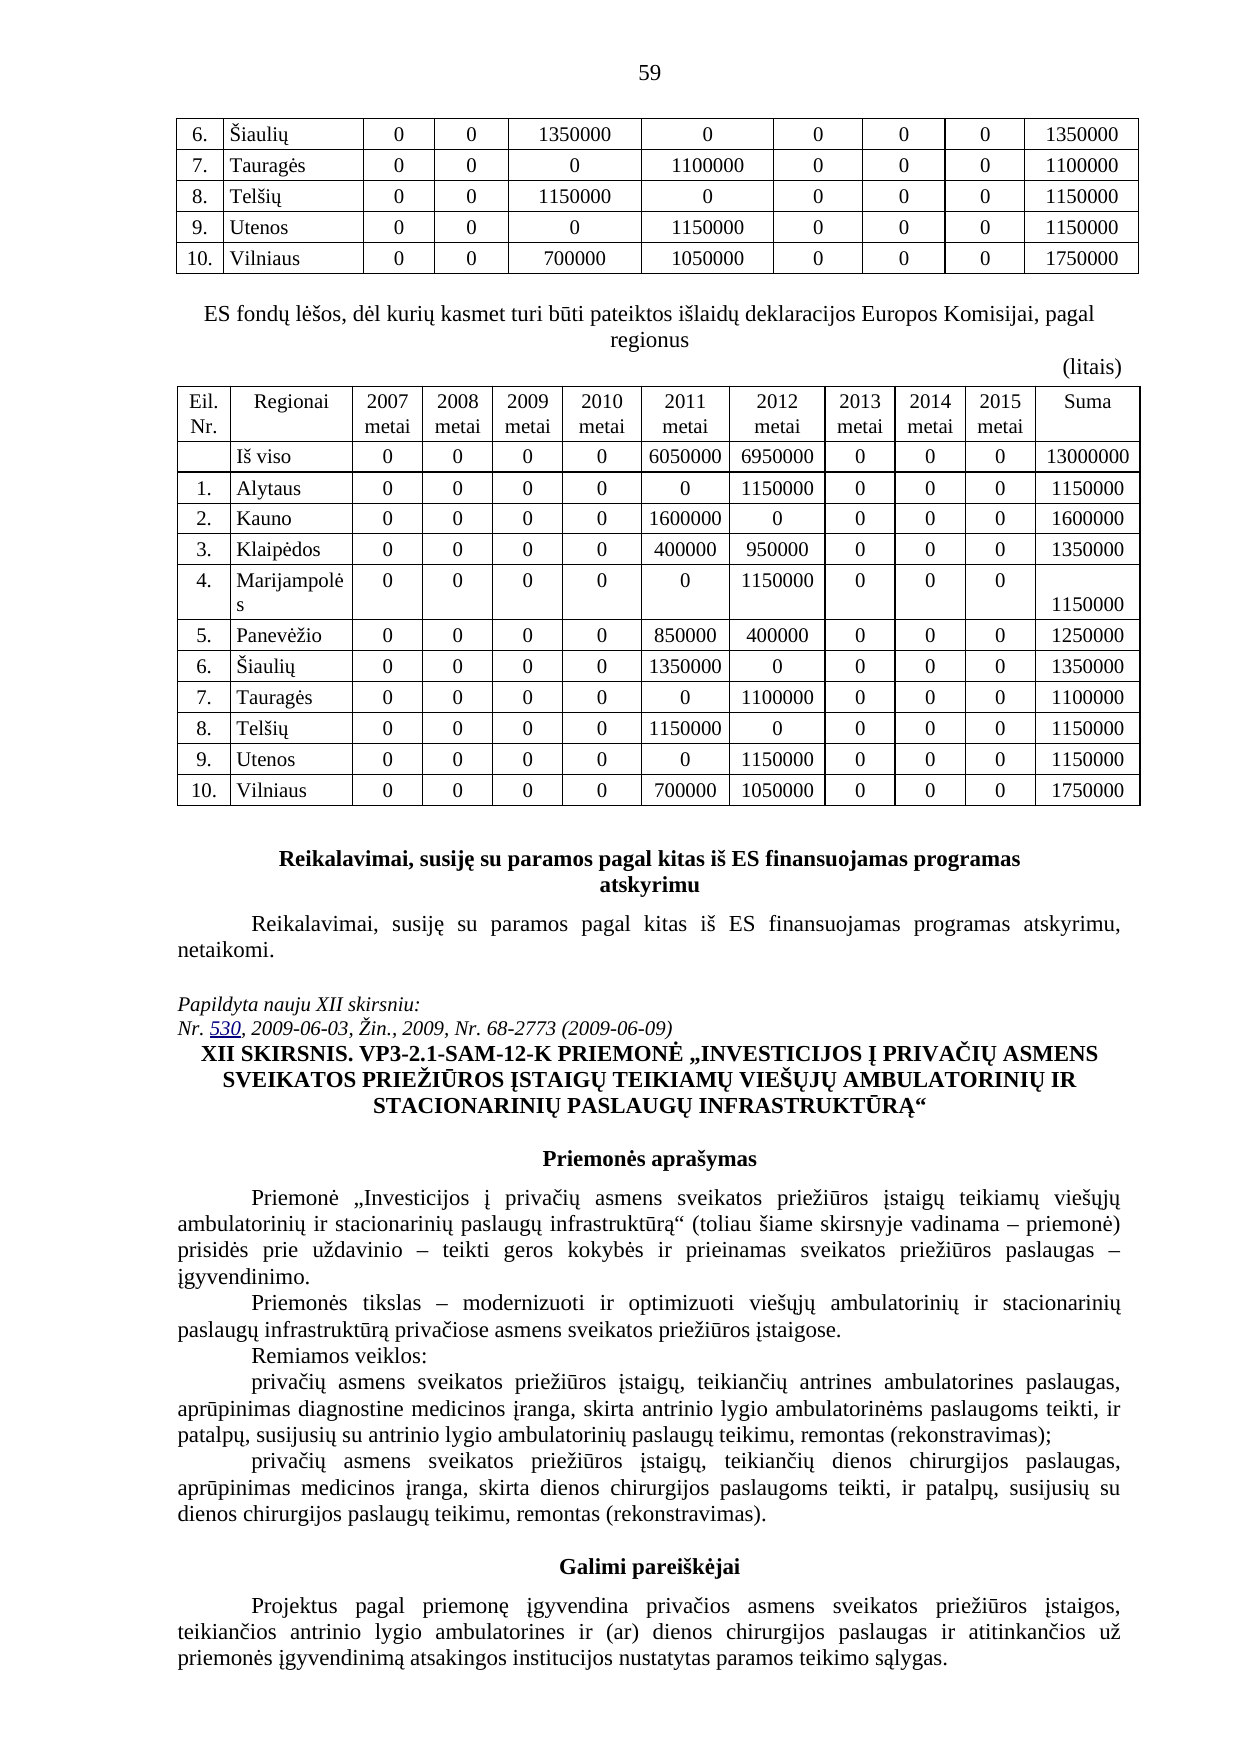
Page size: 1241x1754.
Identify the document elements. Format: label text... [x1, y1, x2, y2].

table_cell 0 [642, 565, 729, 619]
table_cell 0 [863, 119, 944, 149]
table_cell 1350000 [1025, 119, 1138, 149]
table_cell 1050000 [730, 775, 824, 805]
table_cell Telšių [231, 713, 352, 743]
table_header 2012 metai [730, 387, 824, 441]
table_cell 1150000 [1036, 744, 1139, 774]
table_cell Alytaus [231, 473, 352, 502]
table_cell 950000 [730, 534, 824, 564]
table_cell 0 [826, 620, 894, 650]
text Projektus pagal priemonę įgyvendina privačios asmens sveikatos priežiūros įstaigos, teikiančios antrinio lygio ambulatorines ir (ar) dienos chirurgijos paslaugas ir atitinkančios už priemonės įgyvendinimą atsakingos institucijos nustatytas paramos teikimo sąlygas. [177, 1592, 1122, 1671]
table_cell 0 [896, 620, 965, 650]
table_cell 0 [774, 243, 862, 273]
table_cell 1600000 [1036, 504, 1139, 533]
table_cell 10. [178, 775, 230, 805]
table_cell 0 [353, 713, 422, 743]
table_cell 400000 [730, 620, 824, 650]
table_cell 0 [563, 473, 641, 502]
table_cell 0 [353, 744, 422, 774]
table_header 2008 metai [423, 387, 492, 441]
table_cell 1750000 [1036, 775, 1139, 805]
text Papildyta nauju XII skirsniu: [177, 991, 1122, 1016]
table_cell 1150000 [1036, 565, 1139, 619]
table_cell 13000000 [1036, 442, 1139, 471]
table_cell 0 [946, 243, 1024, 273]
table_cell 0 [730, 504, 824, 533]
text XII SKIRSNIS. VP3-2.1-SAM-12-K PRIEMONĖ „INVESTICIJOS Į PRIVAČIŲ ASMENS SVEIKATOS PRIEŽIŪROS ĮSTAIGŲ TEIKIAMŲ VIEŠŲJŲ AMBULATORINIŲ IR STACIONARINIŲ PASLAUGŲ INFRASTRUKTŪRĄ“ [177, 1039, 1122, 1119]
table_cell 1350000 [1036, 651, 1139, 681]
table_cell 7. [178, 682, 230, 712]
table_cell 0 [896, 775, 965, 805]
table_cell Marijampolės [231, 565, 352, 619]
table_cell 0 [353, 565, 422, 619]
table_cell 0 [364, 212, 434, 242]
table_cell 0 [493, 565, 562, 619]
text (litais) [177, 353, 1122, 379]
table_cell 0 [966, 473, 1035, 502]
table_header 2009 metai [493, 387, 562, 441]
table_cell 0 [353, 620, 422, 650]
table_cell 8. [178, 713, 230, 743]
table_cell 0 [826, 744, 894, 774]
text Priemonės aprašymas [177, 1145, 1122, 1171]
table_cell 0 [826, 565, 894, 619]
table_cell 1250000 [1036, 620, 1139, 650]
table_cell 0 [563, 682, 641, 712]
table_cell 0 [423, 651, 492, 681]
table_cell 0 [423, 682, 492, 712]
text privačių asmens sveikatos priežiūros įstaigų, teikiančių dienos chirurgijos paslaugas, aprūpinimas medicinos įranga, skirta dienos chirurgijos paslaugoms teikti, ir patalpų, susijusių su dienos chirurgijos paslaugų teikimu, remontas (rekonstravimas). [177, 1447, 1122, 1526]
table_cell 0 [774, 119, 862, 149]
table_cell 0 [423, 620, 492, 650]
table_cell Tauragės [224, 150, 363, 180]
table_cell 0 [966, 713, 1035, 743]
table_cell Vilniaus [224, 243, 363, 273]
table_cell 0 [966, 682, 1035, 712]
table_cell 0 [493, 442, 562, 471]
table_cell [178, 442, 230, 471]
table_cell 0 [896, 534, 965, 564]
table_cell 7. [177, 150, 223, 180]
table_cell 0 [642, 181, 773, 211]
table_cell 9. [177, 212, 223, 242]
table_cell 0 [826, 504, 894, 533]
table_header 2011 metai [642, 387, 729, 441]
table_cell 0 [493, 682, 562, 712]
table_cell 0 [563, 713, 641, 743]
table_cell 0 [863, 212, 944, 242]
table_cell 0 [435, 119, 508, 149]
table_header Suma [1036, 387, 1139, 441]
table_cell 1150000 [730, 473, 824, 502]
table_cell 0 [423, 713, 492, 743]
table_header Eil. Nr. [178, 387, 230, 441]
table_cell 1150000 [509, 181, 641, 211]
table_cell 1350000 [509, 119, 641, 149]
table_cell 0 [509, 212, 641, 242]
table_cell 0 [896, 565, 965, 619]
table_cell 0 [493, 504, 562, 533]
table_cell 1350000 [1036, 534, 1139, 564]
table_cell 0 [966, 775, 1035, 805]
table_cell 0 [423, 473, 492, 502]
table_cell 1100000 [730, 682, 824, 712]
table_cell 0 [966, 744, 1035, 774]
table_cell 0 [966, 565, 1035, 619]
table_cell 1100000 [1036, 682, 1139, 712]
table_cell 0 [493, 620, 562, 650]
text Priemonė „Investicijos į privačių asmens sveikatos priežiūros įstaigų teikiamų viešųjų ambulatorinių ir stacionarinių paslaugų infrastruktūrą“ (toliau šiame skirsnyje vadinama – priemonė) prisidės prie uždavinio – teikti geros kokybės ir prieinamas sveikatos priežiūros paslaugas – įgyvendinimo. [177, 1184, 1122, 1289]
table_cell 1100000 [642, 150, 773, 180]
table_cell Utenos [224, 212, 363, 242]
text ES fondų lėšos, dėl kurių kasmet turi būti pateiktos išlaidų deklaracijos Europos Komisijai, pagal regionus [177, 300, 1122, 353]
table_cell 700000 [509, 243, 641, 273]
table_cell 6. [177, 119, 223, 149]
table_cell Šiaulių [231, 651, 352, 681]
table_cell Kauno [231, 504, 352, 533]
table_header Regionai [231, 387, 352, 441]
table_cell 0 [946, 212, 1024, 242]
table_cell 0 [946, 150, 1024, 180]
table_cell 0 [364, 181, 434, 211]
table_cell 0 [353, 682, 422, 712]
table_cell 0 [423, 504, 492, 533]
table_cell 0 [563, 651, 641, 681]
table_cell 0 [423, 744, 492, 774]
table_cell 0 [563, 504, 641, 533]
table_cell 6050000 [642, 442, 729, 471]
table_cell 2. [178, 504, 230, 533]
table_cell 0 [563, 534, 641, 564]
table_cell 0 [423, 565, 492, 619]
table_cell 0 [966, 620, 1035, 650]
table_cell 0 [826, 473, 894, 502]
table_cell 5. [178, 620, 230, 650]
table_cell 1150000 [1025, 212, 1138, 242]
table_cell 400000 [642, 534, 729, 564]
table_cell 1150000 [1036, 713, 1139, 743]
table_cell 0 [563, 775, 641, 805]
table_cell 1150000 [1036, 473, 1139, 502]
table_cell Vilniaus [231, 775, 352, 805]
table_cell 0 [353, 534, 422, 564]
table_cell 0 [493, 713, 562, 743]
table_cell 0 [730, 713, 824, 743]
table_cell 1150000 [642, 212, 773, 242]
table_cell 1600000 [642, 504, 729, 533]
table_cell 1150000 [730, 744, 824, 774]
table_cell 0 [493, 775, 562, 805]
table_cell 6. [178, 651, 230, 681]
text Reikalavimai, susiję su paramos pagal kitas iš ES finansuojamas programas atskyrimu, netaikomi. [177, 910, 1122, 963]
table_cell 6950000 [730, 442, 824, 471]
table_cell 0 [353, 473, 422, 502]
table_cell 1. [178, 473, 230, 502]
table_cell 0 [353, 442, 422, 471]
table_cell 0 [563, 442, 641, 471]
table_cell 0 [730, 651, 824, 681]
table_cell 0 [966, 442, 1035, 471]
table_header 2014 metai [896, 387, 965, 441]
table_cell 0 [364, 243, 434, 273]
table_cell 0 [966, 534, 1035, 564]
table_cell 0 [435, 181, 508, 211]
table_cell 0 [642, 744, 729, 774]
table_cell 0 [435, 212, 508, 242]
table_cell 0 [966, 651, 1035, 681]
table_cell 0 [774, 212, 862, 242]
table_cell 0 [946, 181, 1024, 211]
table_cell 0 [435, 150, 508, 180]
table_cell 0 [353, 775, 422, 805]
table_cell 4. [178, 565, 230, 619]
table_cell 0 [826, 713, 894, 743]
table_cell 0 [896, 744, 965, 774]
text Nr. 530, 2009-06-03, Žin., 2009, Nr. 68-2773 (2009-06-09) [177, 1016, 1122, 1039]
table_cell 0 [826, 651, 894, 681]
table_cell 0 [435, 243, 508, 273]
table_cell 0 [509, 150, 641, 180]
table_cell 0 [353, 504, 422, 533]
table_cell 0 [826, 682, 894, 712]
table_cell 0 [642, 682, 729, 712]
table_header 2015 metai [966, 387, 1035, 441]
table_cell 0 [946, 119, 1024, 149]
table_cell 0 [493, 651, 562, 681]
table_cell 0 [826, 442, 894, 471]
table_cell 1150000 [642, 713, 729, 743]
table_cell 0 [493, 473, 562, 502]
text Priemonės tikslas – modernizuoti ir optimizuoti viešųjų ambulatorinių ir stacionarinių paslaugų infrastruktūrą privačiose asmens sveikatos priežiūros įstaigose. [177, 1289, 1122, 1342]
table_cell 0 [642, 119, 773, 149]
table_cell 0 [896, 651, 965, 681]
table_cell Klaipėdos [231, 534, 352, 564]
table_cell 9. [178, 744, 230, 774]
table_cell 10. [177, 243, 223, 273]
table_cell 0 [896, 473, 965, 502]
table_cell 0 [896, 713, 965, 743]
table_cell 0 [642, 473, 729, 502]
table_cell 850000 [642, 620, 729, 650]
table_cell 0 [896, 442, 965, 471]
table_cell 0 [863, 181, 944, 211]
table_cell 1050000 [642, 243, 773, 273]
table_cell 8. [177, 181, 223, 211]
table_cell 0 [563, 620, 641, 650]
text Reikalavimai, susiję su paramos pagal kitas iš ES finansuojamas programas atskyrimu [177, 845, 1122, 897]
table_header 2007 metai [353, 387, 422, 441]
table_cell 1150000 [1025, 181, 1138, 211]
table_cell 0 [774, 150, 862, 180]
table_cell 0 [493, 534, 562, 564]
table_cell 1350000 [642, 651, 729, 681]
table_cell 0 [353, 651, 422, 681]
text Remiamos veiklos: [177, 1342, 1122, 1368]
table_cell 0 [423, 534, 492, 564]
text privačių asmens sveikatos priežiūros įstaigų, teikiančių antrines ambulatorines paslaugas, aprūpinimas diagnostine medicinos įranga, skirta antrinio lygio ambulatorinėms paslaugoms teikti, ir patalpų, susijusių su antrinio lygio ambulatorinių paslaugų teikimu, remontas (rekonstravimas); [177, 1368, 1122, 1447]
table_cell 0 [896, 504, 965, 533]
table_cell 0 [493, 744, 562, 774]
table_header 2010 metai [563, 387, 641, 441]
table_cell Panevėžio [231, 620, 352, 650]
table_cell Iš viso [231, 442, 352, 471]
table_cell 0 [863, 150, 944, 180]
table_cell 0 [826, 775, 894, 805]
table_cell 1750000 [1025, 243, 1138, 273]
table_cell 0 [863, 243, 944, 273]
table_cell 0 [423, 775, 492, 805]
table_cell 0 [774, 181, 862, 211]
table_cell 0 [966, 504, 1035, 533]
table_cell 0 [563, 565, 641, 619]
table_cell Šiaulių [224, 119, 363, 149]
table_cell 0 [826, 534, 894, 564]
table_header 2013 metai [826, 387, 894, 441]
table_cell 1150000 [730, 565, 824, 619]
table_cell Tauragės [231, 682, 352, 712]
text Galimi pareiškėjai [177, 1553, 1122, 1579]
table_cell 0 [896, 682, 965, 712]
table_cell 3. [178, 534, 230, 564]
table_cell 0 [423, 442, 492, 471]
table_cell 0 [364, 119, 434, 149]
table_cell 1100000 [1025, 150, 1138, 180]
table_cell 0 [563, 744, 641, 774]
table_cell Telšių [224, 181, 363, 211]
table_cell 700000 [642, 775, 729, 805]
table_cell Utenos [231, 744, 352, 774]
table_cell 0 [364, 150, 434, 180]
